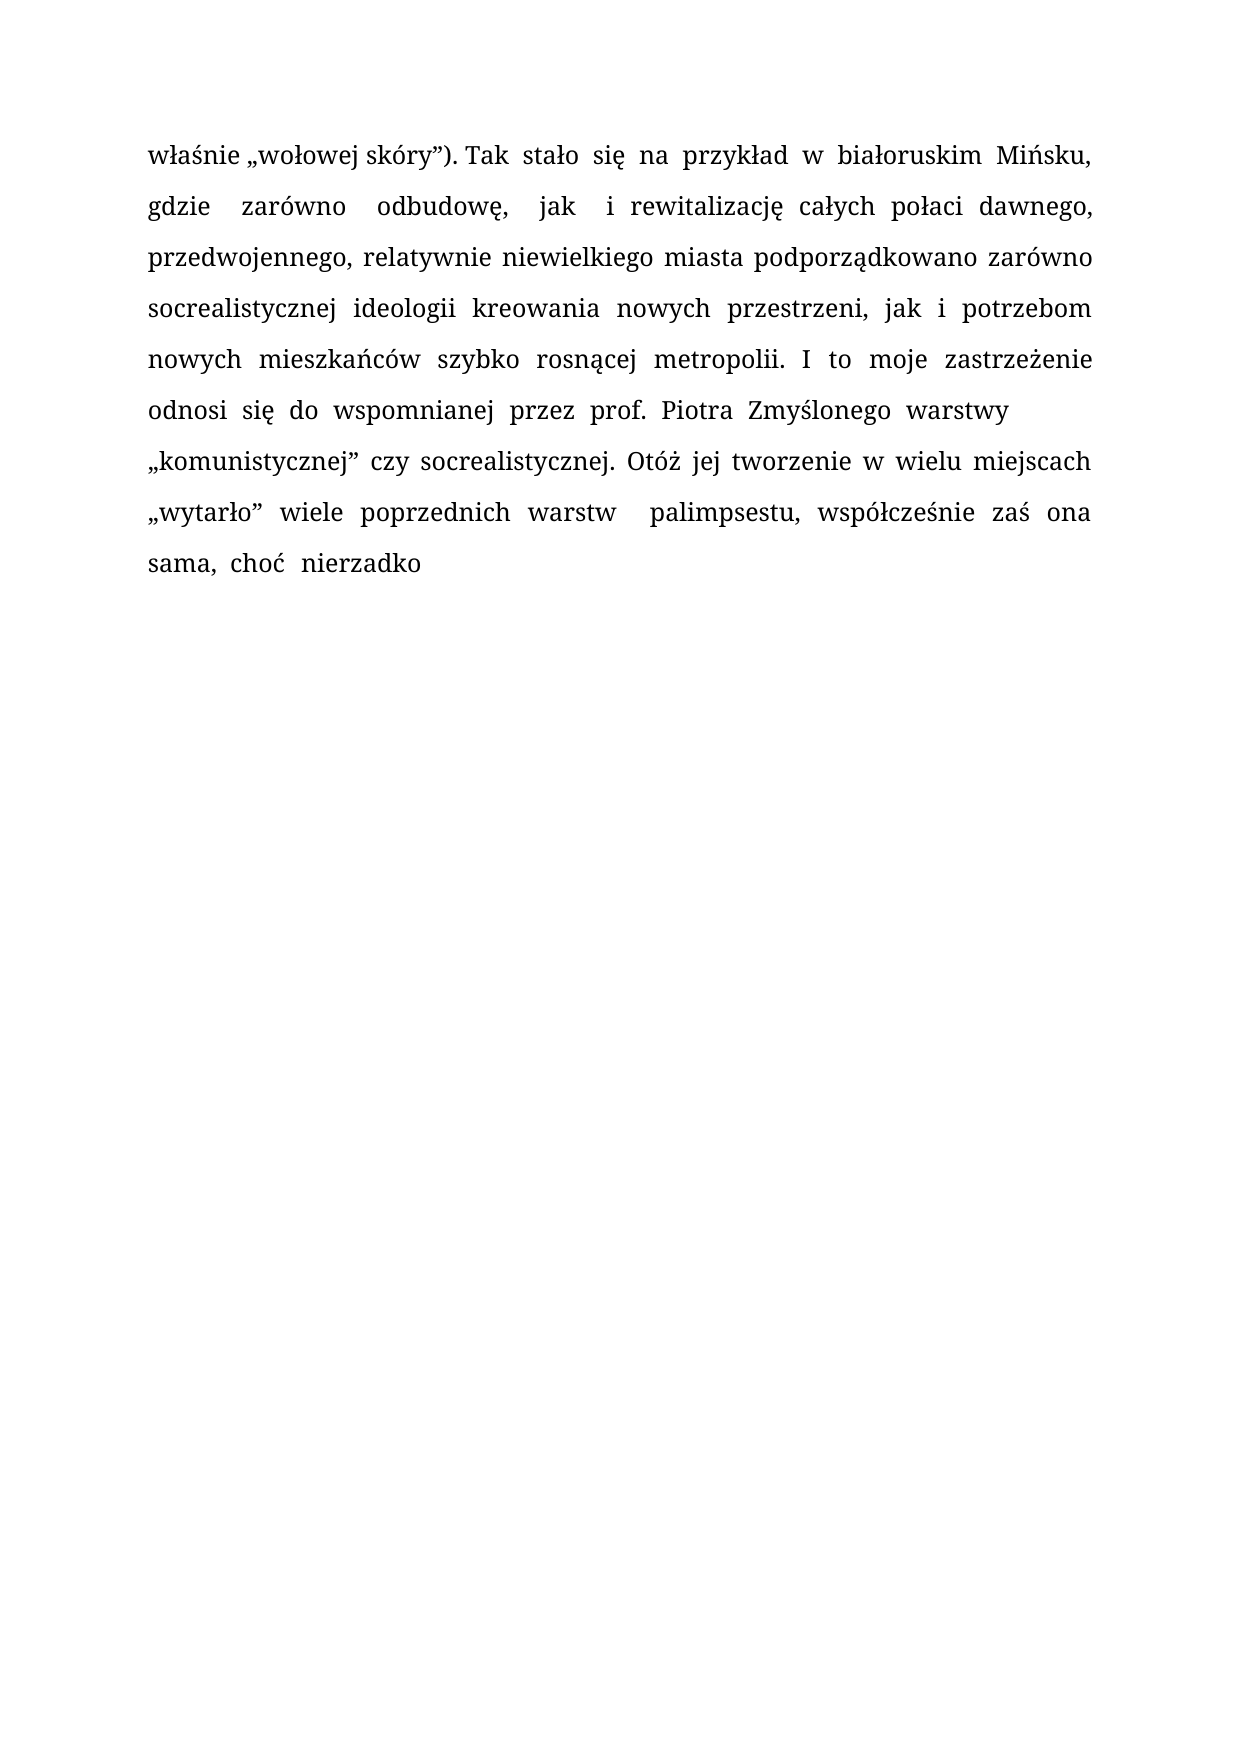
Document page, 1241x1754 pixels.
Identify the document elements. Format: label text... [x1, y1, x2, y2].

text właśnie „wołowej skóry”). Tak stało się na przykład w białoruskim Mińsku, gdzie zarówno odbudowę, jak i rewitalizację całych połaci dawnego, przedwojennego, relatywnie niewielkiego miasta podporządkowano zarówno socrealistycznej ideologii kreowania nowych przestrzeni, jak i potrzebom nowych mieszkańców szybko rosnącej metropolii. I to moje zastrzeżenie odnosi się do wspomnianej przez prof. Piotra Zmyślonego warstwy [148, 137, 1093, 427]
text „komunistycznej” czy socrealistycznej. Otóż jej tworzenie w wielu miejscach „wytarło” wiele poprzednich warstw palimpsestu, współcześnie zaś ona sama, choć nierzadko [148, 444, 1092, 580]
